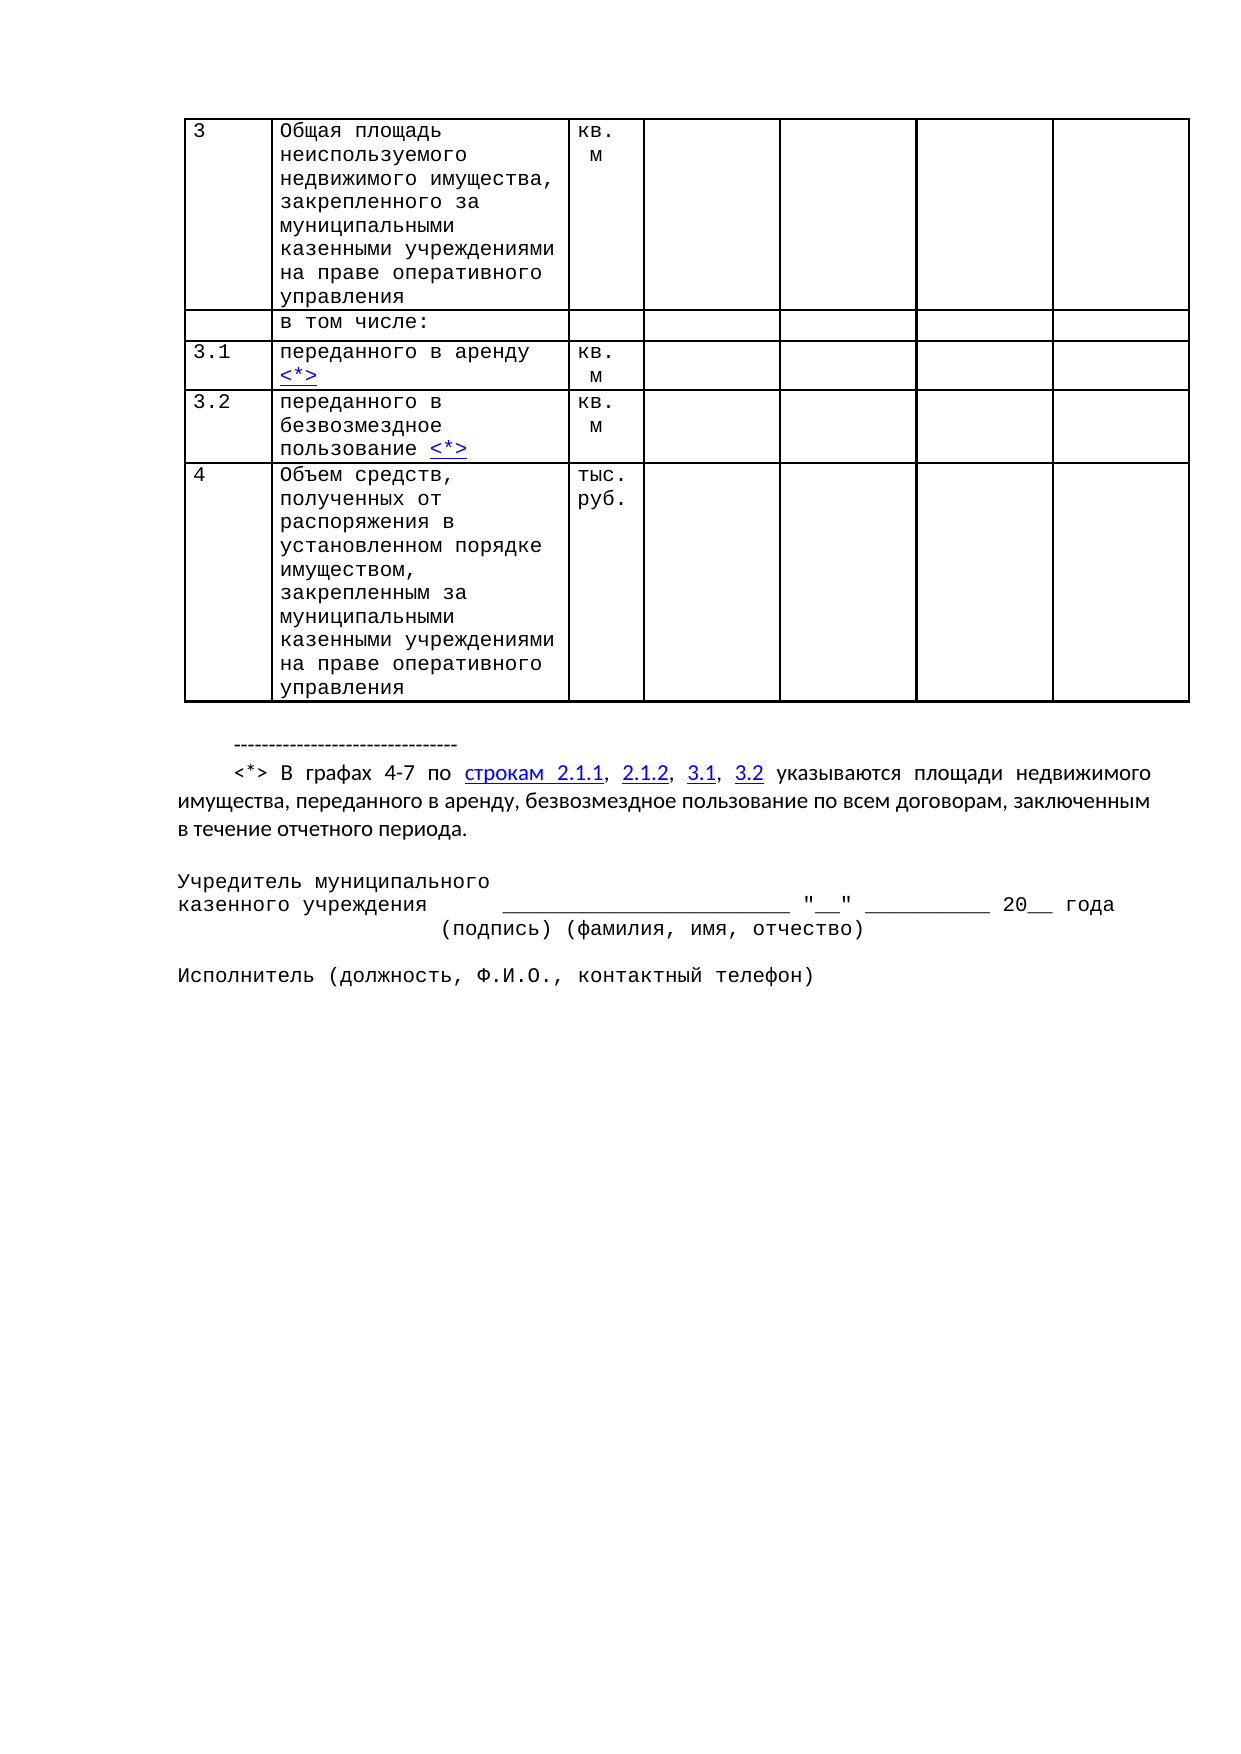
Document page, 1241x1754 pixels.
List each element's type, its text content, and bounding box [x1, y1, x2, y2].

table_cell [781, 120, 915, 309]
table_cell переданного в аренду <*> [273, 342, 568, 389]
table_cell [918, 311, 1052, 339]
table_cell [918, 464, 1052, 700]
text -------------------------------- [177, 731, 1152, 758]
table_cell в том числе: [273, 311, 568, 339]
table_cell 4 [186, 464, 271, 700]
table_cell кв. м [570, 120, 643, 309]
table_cell [645, 391, 779, 462]
table_cell [186, 311, 271, 339]
table_cell [645, 120, 779, 309]
table_cell Общая площадь неиспользуемого недвижимого имущества, закрепленного за муниципальными казенными учреждениями на праве оперативного управления [273, 120, 568, 309]
table_cell [781, 342, 915, 389]
table_cell 3.2 [186, 391, 271, 462]
table_cell [781, 464, 915, 700]
table_cell [918, 391, 1052, 462]
table_cell переданного в безвозмездное пользование <*> [273, 391, 568, 462]
table_cell кв. м [570, 342, 643, 389]
table_cell [918, 342, 1052, 389]
table_cell [1054, 464, 1188, 700]
text Учредитель муниципального [177, 871, 1152, 894]
table_cell [781, 391, 915, 462]
table_cell 3.1 [186, 342, 271, 389]
table_cell тыс. руб. [570, 464, 643, 700]
table_cell [918, 120, 1052, 309]
table_cell [1054, 342, 1188, 389]
table_cell [1054, 311, 1188, 339]
table_cell 3 [186, 120, 271, 309]
text (подпись) (фамилия, имя, отчество) [177, 918, 1152, 942]
table_cell [570, 311, 643, 339]
table_cell Объем средств, полученных от распоряжения в установленном порядке имуществом, закрепленным за муниципальными казенными учреждениями на праве оперативного управления [273, 464, 568, 700]
table_cell [645, 311, 779, 339]
table_cell [781, 311, 915, 339]
table_cell [645, 464, 779, 700]
table_cell [645, 342, 779, 389]
table_cell кв. м [570, 391, 643, 462]
table_cell [1054, 391, 1188, 462]
text Исполнитель (должность, Ф.И.О., контактный телефон) [177, 965, 1152, 989]
table_cell [1054, 120, 1188, 309]
text казенного учреждения _______________________ "__" __________ 20__ года [177, 894, 1152, 918]
text <*> В графах 4-7 по строкам 2.1.1, 2.1.2, 3.1, 3.2 указываются площади недвижимого имущества, переданного в аренду, безвозмездное пользование по всем договорам, заключенным в течение отчетного периода. [177, 758, 1152, 843]
